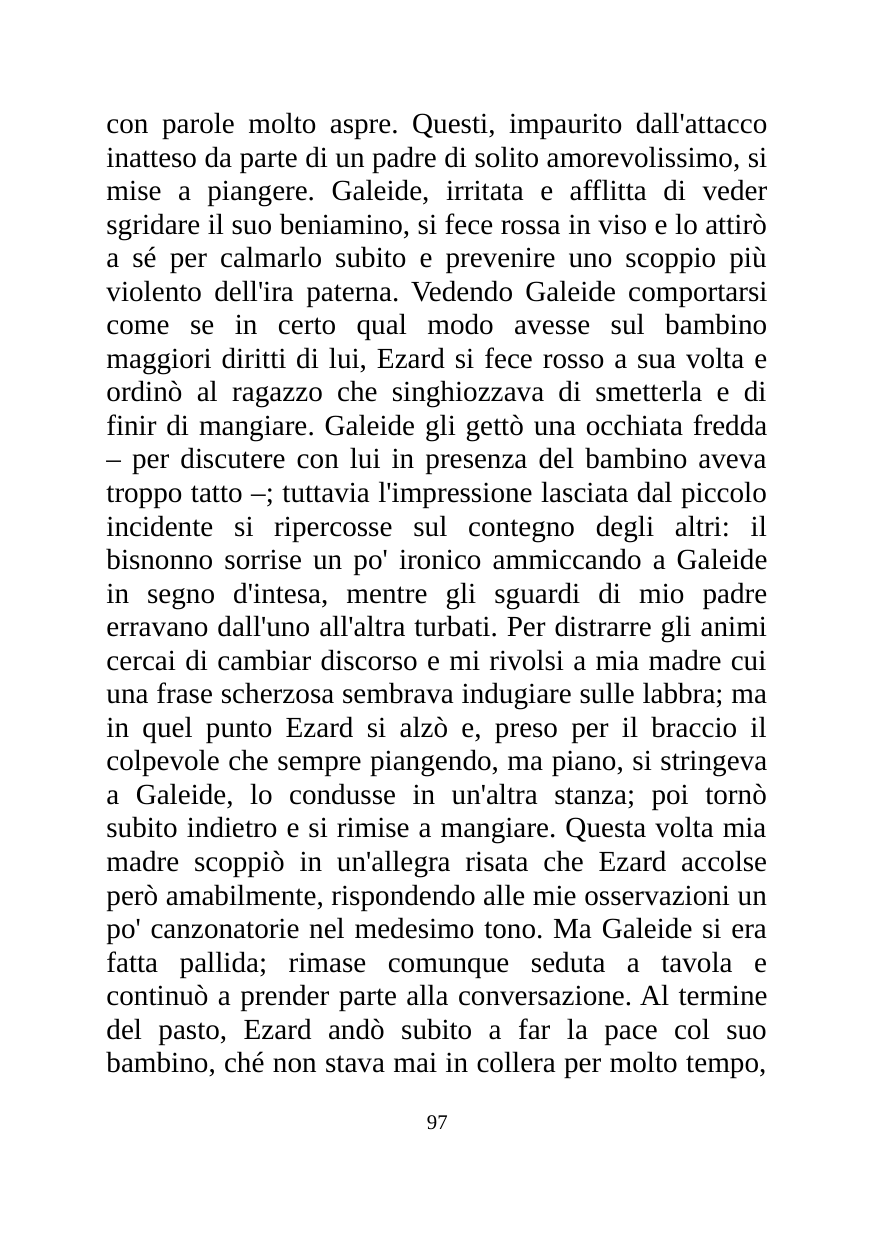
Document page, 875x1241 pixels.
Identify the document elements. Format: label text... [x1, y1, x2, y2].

text con parole molto aspre. Questi, impaurito dall'attacco inatteso da parte di un padre di solito amorevolissimo, si mise a piangere. Galeide, irritata e afflitta di veder sgridare il suo beniamino, si fece rossa in viso e lo attirò a sé per calmarlo subito e prevenire uno scoppio più violento dell'ira paterna. Vedendo Galeide comportarsi come se in certo qual modo avesse sul bambino maggiori diritti di lui, Ezard si fece rosso a sua volta e ordinò al ragazzo che singhiozzava di smetterla e di finir di mangiare. Galeide gli gettò una occhiata fredda – per discutere con lui in presenza del bambino aveva troppo tatto –; tuttavia l'impressione lasciata dal piccolo incidente si ripercosse sul contegno degli altri: il bisnonno sorrise un po' ironico ammiccando a Galeide in segno d'intesa, mentre gli sguardi di mio padre erravano dall'uno all'altra turbati. Per distrarre gli animi cercai di cambiar discorso e mi rivolsi a mia madre cui una frase scherzosa sembrava indugiare sulle labbra; ma in quel punto Ezard si alzò e, preso per il braccio il colpevole che sempre piangendo, ma piano, si stringeva a Galeide, lo condusse in un'altra stanza; poi tornò subito indietro e si rimise a mangiare. Questa volta mia madre scoppiò in un'allegra risata che Ezard accolse però amabilmente, rispondendo alle mie osservazioni un po' canzonatorie nel medesimo tono. Ma Galeide si era fatta pallida; rimase comunque seduta a tavola e continuò a prender parte alla conversazione. Al termine del pasto, Ezard andò subito a far la pace col suo bambino, ché non stava mai in collera per molto tempo, [106, 106, 768, 1079]
